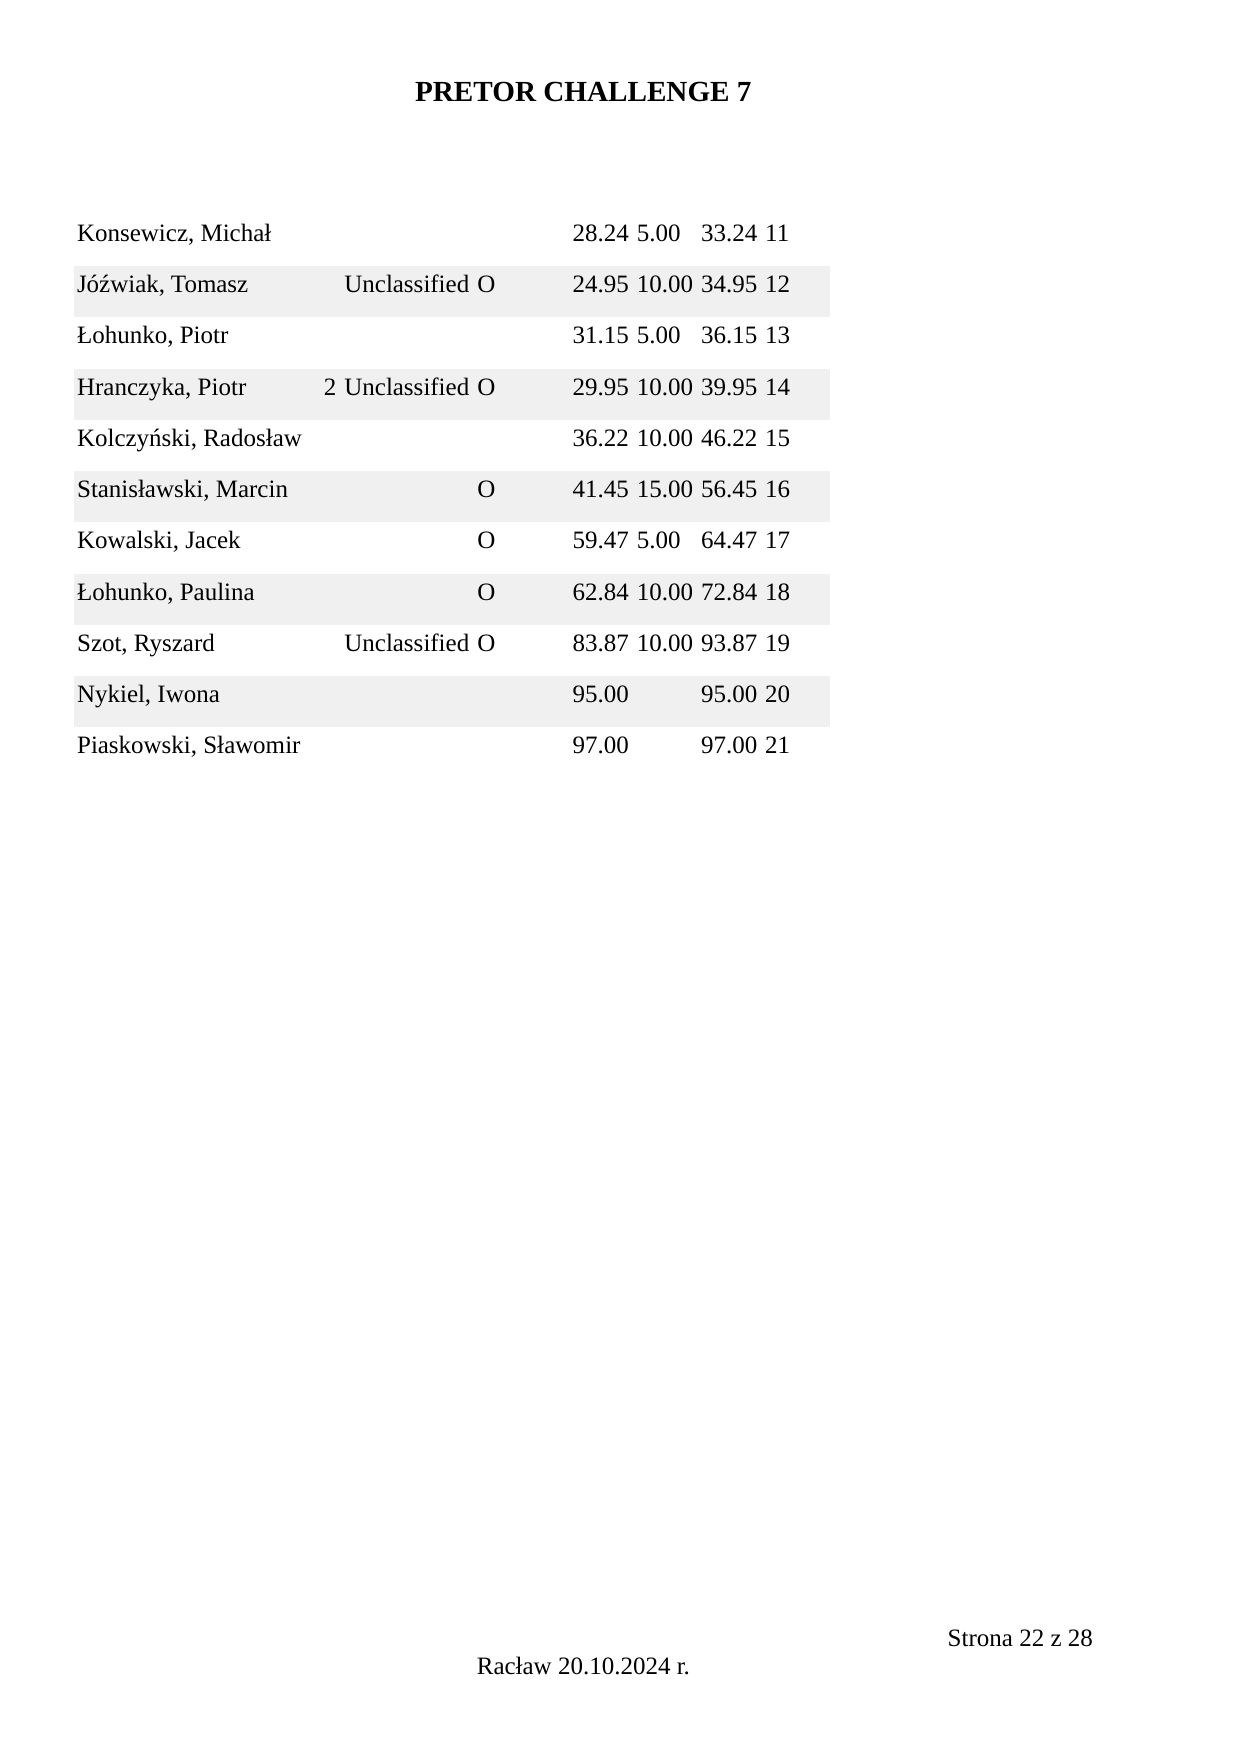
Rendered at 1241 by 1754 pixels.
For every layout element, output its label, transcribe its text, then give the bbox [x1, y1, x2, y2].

table_cell [474, 215, 569, 266]
table_cell 10.00 [634, 574, 698, 625]
table_cell 28.24 [570, 215, 634, 266]
table_cell 62.84 [570, 574, 634, 625]
table_cell 12 [762, 266, 830, 317]
table_cell 36.22 [570, 420, 634, 471]
table_cell 17 [762, 523, 830, 574]
table_cell Łohunko, Paulina [74, 574, 321, 625]
table_cell 97.00 [570, 728, 634, 779]
table_cell O [474, 523, 569, 574]
table_cell [321, 318, 341, 369]
table_cell 97.00 [698, 728, 762, 779]
table_cell [321, 215, 341, 266]
table_cell 20 [762, 676, 830, 727]
table_cell 10.00 [634, 266, 698, 317]
table_cell [341, 471, 474, 522]
table_cell 13 [762, 318, 830, 369]
table_cell 29.95 [570, 369, 634, 420]
table_cell Stanisławski, Marcin [74, 471, 321, 522]
table_cell 83.87 [570, 625, 634, 676]
table_cell O [474, 266, 569, 317]
table_cell [341, 420, 474, 471]
table_cell 59.47 [570, 523, 634, 574]
table_cell 10.00 [634, 420, 698, 471]
table_cell 11 [762, 215, 830, 266]
table_cell Jóźwiak, Tomasz [74, 266, 321, 317]
table_cell [474, 676, 569, 727]
table_cell [321, 471, 341, 522]
table_cell Łohunko, Piotr [74, 318, 321, 369]
table_cell 5.00 [634, 215, 698, 266]
table_cell 15 [762, 420, 830, 471]
table_cell 36.15 [698, 318, 762, 369]
table_cell 56.45 [698, 471, 762, 522]
table_cell 93.87 [698, 625, 762, 676]
table_cell [634, 676, 698, 727]
table_cell [321, 676, 341, 727]
table_cell [341, 215, 474, 266]
table_cell 31.15 [570, 318, 634, 369]
table_cell Unclassified [341, 369, 474, 420]
table_cell 10.00 [634, 625, 698, 676]
table_cell [341, 318, 474, 369]
table_cell 2 [321, 369, 341, 420]
table_cell 14 [762, 369, 830, 420]
table_cell 5.00 [634, 523, 698, 574]
table_cell 39.95 [698, 369, 762, 420]
table_cell [474, 420, 569, 471]
table_cell [321, 625, 341, 676]
table_cell 21 [762, 728, 830, 779]
table_cell [321, 523, 341, 574]
table_cell 46.22 [698, 420, 762, 471]
table_cell 18 [762, 574, 830, 625]
table_cell 33.24 [698, 215, 762, 266]
table_cell 64.47 [698, 523, 762, 574]
table_cell O [474, 369, 569, 420]
table_cell 5.00 [634, 318, 698, 369]
table_cell [321, 266, 341, 317]
table_cell 41.45 [570, 471, 634, 522]
table_cell Kolczyński, Radosław [74, 420, 321, 471]
table_cell 15.00 [634, 471, 698, 522]
table_cell [341, 728, 474, 779]
table_cell [474, 318, 569, 369]
table_cell 72.84 [698, 574, 762, 625]
table_cell [341, 523, 474, 574]
table_cell 16 [762, 471, 830, 522]
table_cell O [474, 471, 569, 522]
table_cell [634, 728, 698, 779]
table_cell O [474, 574, 569, 625]
table_cell Szot, Ryszard [74, 625, 321, 676]
table_cell 10.00 [634, 369, 698, 420]
table_cell [341, 676, 474, 727]
table_cell [321, 728, 341, 779]
table_cell Unclassified [341, 266, 474, 317]
table_cell O [474, 625, 569, 676]
table_cell Kowalski, Jacek [74, 523, 321, 574]
table_cell [474, 728, 569, 779]
table_cell Konsewicz, Michał [74, 215, 321, 266]
table_cell 24.95 [570, 266, 634, 317]
table_cell [341, 574, 474, 625]
table_cell [321, 420, 341, 471]
table_cell Unclassified [341, 625, 474, 676]
table_cell Nykiel, Iwona [74, 676, 321, 727]
table_cell Hranczyka, Piotr [74, 369, 321, 420]
table_cell Piaskowski, Sławomir [74, 728, 321, 779]
table_cell 19 [762, 625, 830, 676]
table_cell 95.00 [570, 676, 634, 727]
table_cell 95.00 [698, 676, 762, 727]
table_cell 34.95 [698, 266, 762, 317]
table_cell [321, 574, 341, 625]
